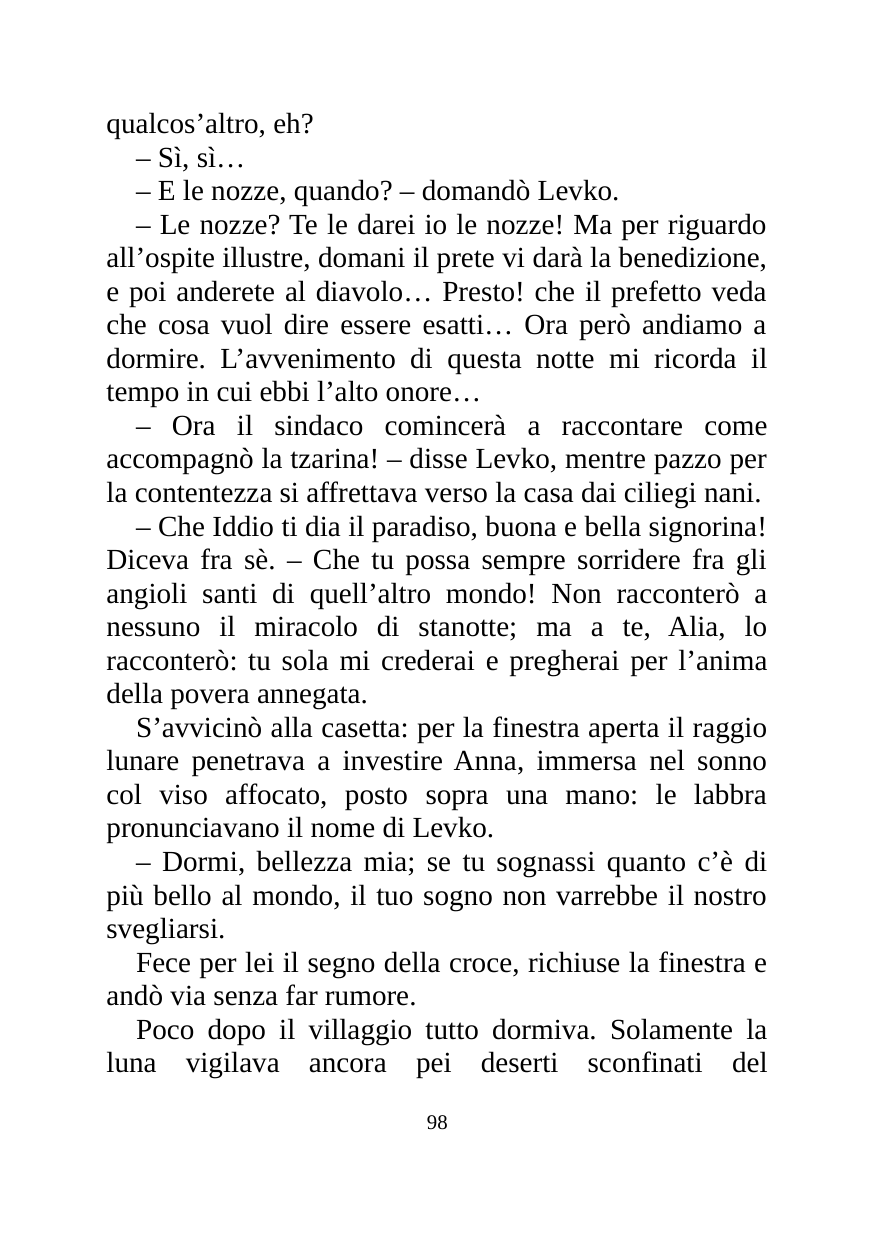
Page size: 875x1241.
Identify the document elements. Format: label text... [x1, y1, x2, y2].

text – Che Iddio ti dia il paradiso, buona e bella signorina! Diceva fra sè. – Che tu possa sempre sorridere fra gli angioli santi di quell’altro mondo! Non racconterò a nessuno il miracolo di stanotte; ma a te, Alia, lo racconterò: tu sola mi crederai e pregherai per l’anima della povera annegata. [106, 509, 768, 710]
text Fece per lei il segno della croce, richiuse la finestra e andò via senza far rumore. [106, 945, 768, 1012]
text – Ora il sindaco comincerà a raccontare come accompagnò la tzarina! – disse Levko, mentre pazzo per la contentezza si affrettava verso la casa dai ciliegi nani. [106, 408, 768, 509]
text – E le nozze, quando? – domandò Levko. [106, 173, 768, 207]
text Poco dopo il villaggio tutto dormiva. Solamente la luna vigilava ancora pei deserti sconfinati del [106, 1012, 768, 1079]
text S’avvicinò alla casetta: per la finestra aperta il raggio lunare penetrava a investire Anna, immersa nel sonno col viso affocato, posto sopra una mano: le labbra pronunciavano il nome di Levko. [106, 710, 768, 844]
text – Sì, sì… [106, 140, 768, 173]
text – Dormi, bellezza mia; se tu sognassi quanto c’è di più bello al mondo, il tuo sogno non varrebbe il nostro svegliarsi. [106, 844, 768, 945]
text qualcos’altro, eh? [106, 106, 768, 140]
text – Le nozze? Te le darei io le nozze! Ma per riguardo all’ospite illustre, domani il prete vi darà la benedizione, e poi anderete al diavolo… Presto! che il prefetto veda che cosa vuol dire essere esatti… Ora però andiamo a dormire. L’avvenimento di questa notte mi ricorda il tempo in cui ebbi l’alto onore… [106, 207, 768, 408]
